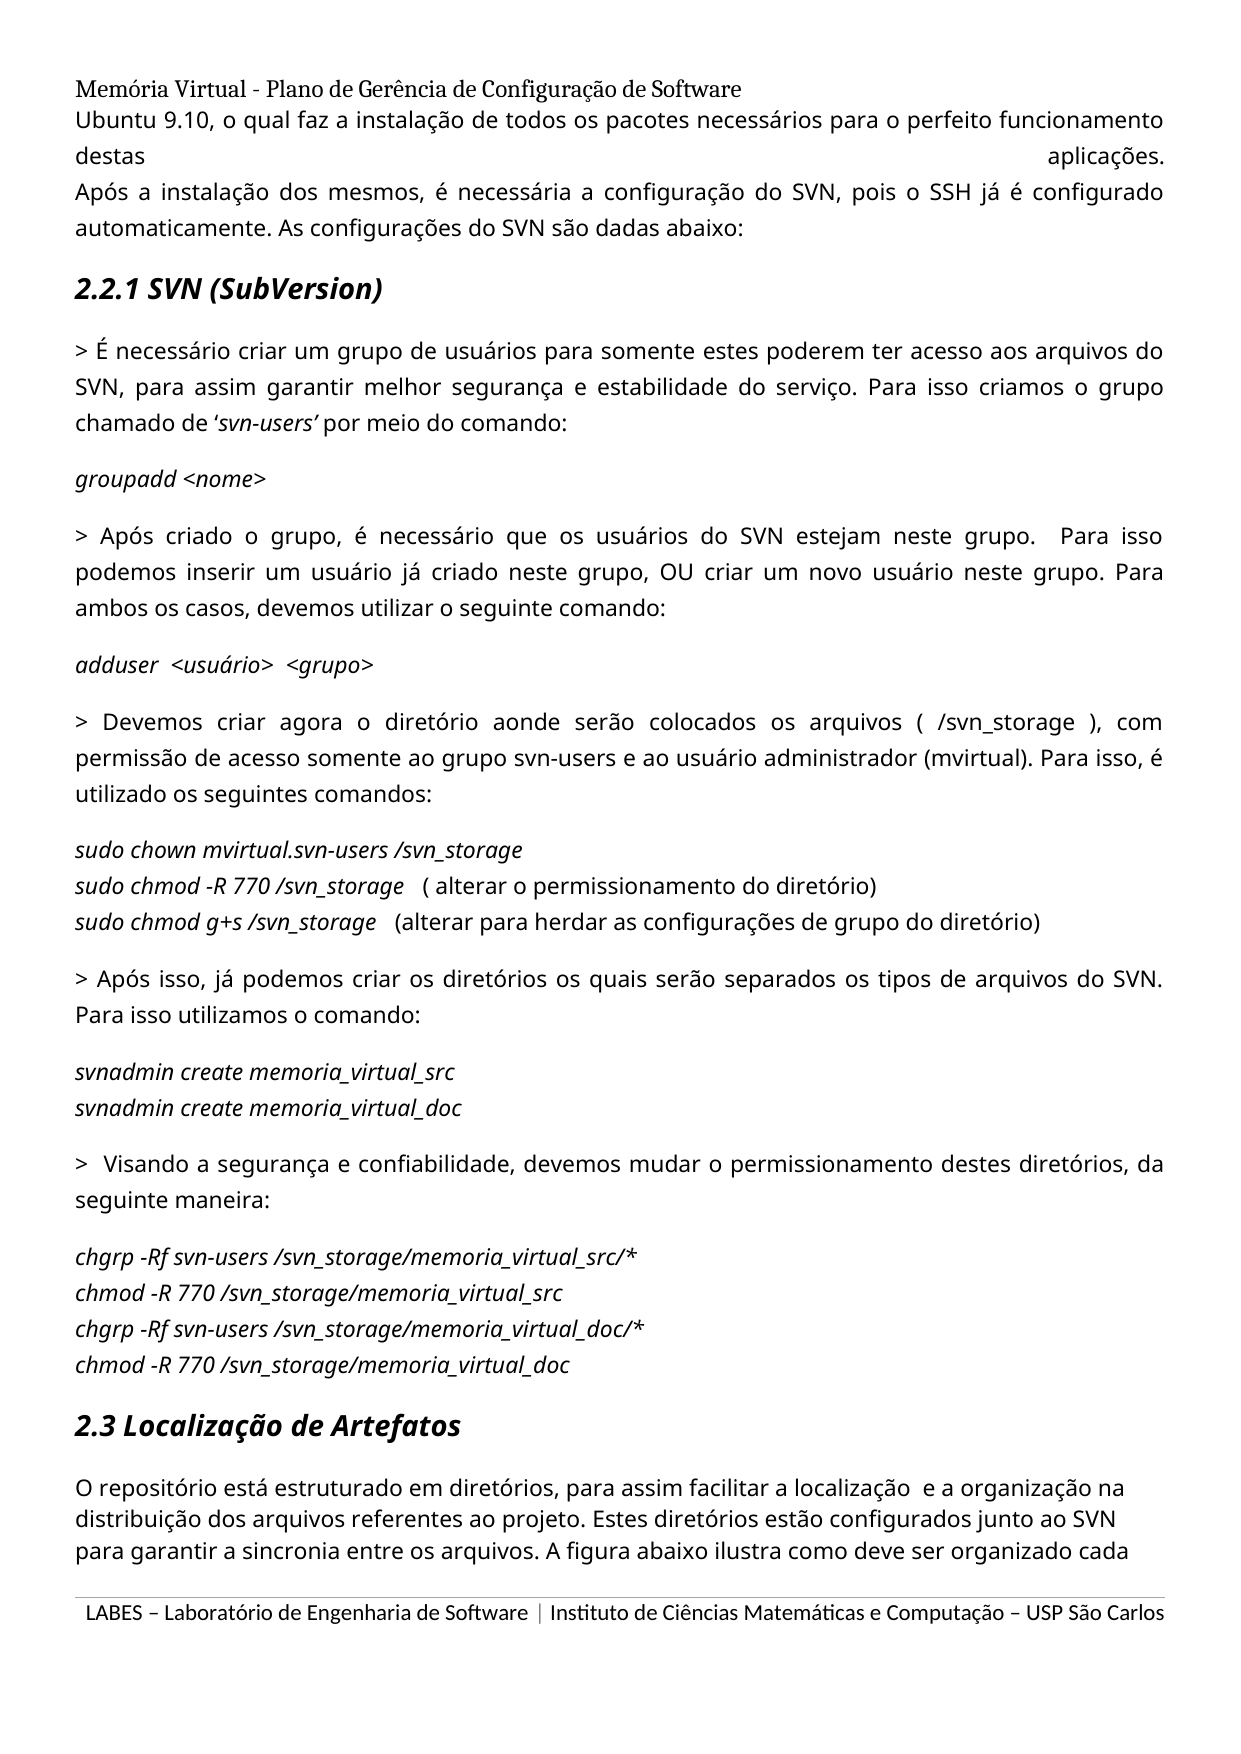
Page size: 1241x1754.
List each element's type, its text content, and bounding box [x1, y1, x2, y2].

text groupadd <nome> [75, 463, 1165, 495]
text O repositório está estruturado em diretórios, para assim facilitar a localização e a organização na distribuição dos arquivos referentes ao projeto. Estes diretórios estão configurados junto ao SVN para garantir a sincronia entre os arquivos. A figura abaixo ilustra como deve ser organizado cada [75, 1472, 1165, 1566]
text > Devemos criar agora o diretório aonde serão colocados os arquivos ( /svn_storage ), com permissão de acesso somente ao grupo svn-users e ao usuário administrador (mvirtual). Para isso, é utilizado os seguintes comandos: [75, 706, 1165, 809]
text > Visando a segurança e confiabilidade, devemos mudar o permissionamento destes diretórios, da seguinte maneira: [75, 1148, 1165, 1216]
text sudo chown mvirtual.svn-users /svn_storage sudo chmod -R 770 /svn_storage ( alterar o permissionamento do diretório) sudo chmod g+s /svn_storage (alterar para herdar as configurações de grupo do diretório) [75, 834, 1165, 937]
text 2.2.1 SVN (SubVersion) [75, 268, 1165, 308]
text > Após isso, já podemos criar os diretórios os quais serão separados os tipos de arquivos do SVN. Para isso utilizamos o comando: [75, 963, 1165, 1030]
text 2.3 Localização de Artefatos [75, 1406, 1165, 1445]
text > Após criado o grupo, é necessário que os usuários do SVN estejam neste grupo. Para isso podemos inserir um usuário já criado neste grupo, OU criar um novo usuário neste grupo. Para ambos os casos, devemos utilizar o seguinte comando: [75, 520, 1165, 623]
text > É necessário criar um grupo de usuários para somente estes poderem ter acesso aos arquivos do SVN, para assim garantir melhor segurança e estabilidade do serviço. Para isso criamos o grupo chamado de ‘svn-users’ por meio do comando: [75, 335, 1165, 438]
text adduser <usuário> <grupo> [75, 649, 1165, 680]
text Ubuntu 9.10, o qual faz a instalação de todos os pacotes necessários para o perfeito funcionamento destas aplicações. Após a instalação dos mesmos, é necessária a configuração do SVN, pois o SSH já é configurado automaticamente. As configurações do SVN são dadas abaixo: [75, 104, 1165, 243]
text svnadmin create memoria_virtual_src svnadmin create memoria_virtual_doc [75, 1056, 1165, 1123]
text chgrp -Rf svn-users /svn_storage/memoria_virtual_src/* chmod -R 770 /svn_storage/memoria_virtual_src chgrp -Rf svn-users /svn_storage/memoria_virtual_doc/* chmod -R 770 /svn_storage/memoria_virtual_doc [75, 1241, 1165, 1380]
